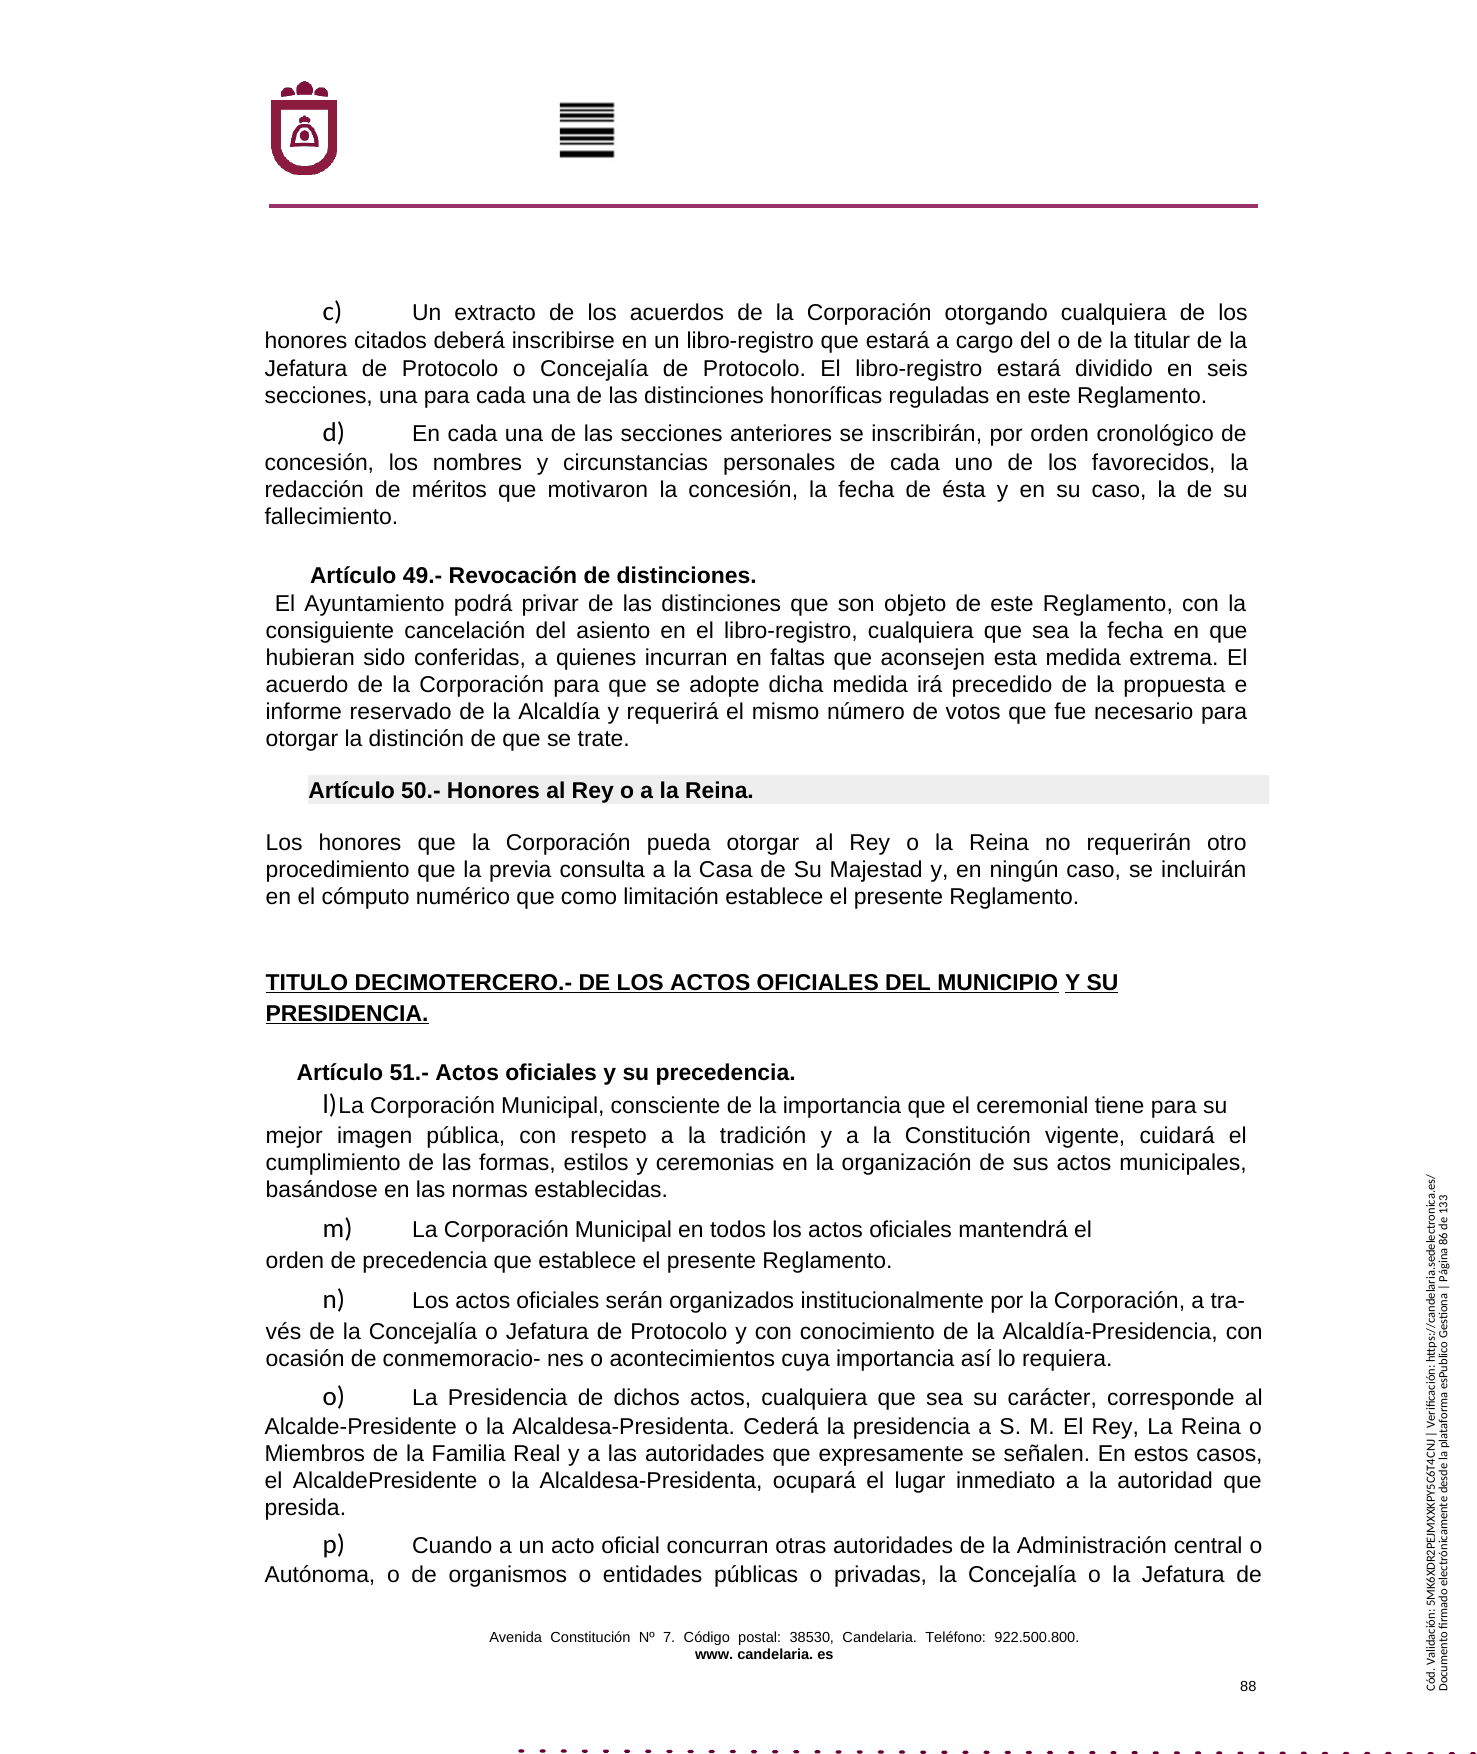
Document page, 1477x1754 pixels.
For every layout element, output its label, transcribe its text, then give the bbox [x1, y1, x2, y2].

text TITULO DECIMOTERCERO.- DE LOS ACTOS OFICIALES DEL MUNICIPIO Y SU PRESIDENCIA. [265, 969, 1269, 1027]
list La Corporación Municipal en todos los actos oficiales mantendrá el [264, 1211, 1263, 1244]
list En cada una de las secciones anteriores se inscribirán, por orden cronológico de concesión, los nombres y circunstancias personales de cada uno de los favorecidos, la redacción de méritos que motivaron la concesión, la fecha de ésta y en su caso, la de su fallecimiento. [264, 415, 1248, 529]
text Los honores que la Corporación pueda otorgar al Rey o la Reina no requerirán otro procedimiento que la previa consulta a la Casa de Su Majestad y, en ningún caso, se incluirán en el cómputo numérico que como limitación establece el presente Reglamento. [265, 828, 1248, 909]
text Artículo 49.- Revocación de distinciones. [310, 560, 1263, 588]
text Artículo 51.- Actos oficiales y su precedencia. [296, 1057, 1263, 1085]
text mejor imagen pública, con respeto a la tradición y a la Constitución vigente, cuidará el cumplimiento de las formas, estilos y ceremonias en la organización de sus actos municipales, basándose en las normas establecidas. [265, 1122, 1248, 1203]
text Artículo 50.- Honores al Rey o a la Reina. [308, 775, 1269, 804]
text orden de precedencia que establece el presente Reglamento. [265, 1247, 1263, 1273]
list La Presidencia de dichos actos, cualquiera que sea su carácter, corresponde al Alcalde-Presidente o la Alcaldesa-Presidenta. Cederá la presidencia a S. M. El Rey, La Reina o Miembros de la Familia Real y a las autoridades que expresamente se señalen. En estos casos, el AlcaldePresidente o la Alcaldesa-Presidenta, ocupará el lugar inmediato a la autoridad que presida. [264, 1379, 1263, 1520]
text vés de la Concejalía o Jefatura de Protocolo y con conocimiento de la Alcaldía-Presidencia, con ocasión de conmemoracio- nes o acontecimientos cuya importancia así lo requiera. [265, 1318, 1263, 1372]
list Un extracto de los acuerdos de la Corporación otorgando cualquiera de los honores citados deberá inscribirse en un libro-registro que estará a cargo del o de la titular de la Jefatura de Protocolo o Concejalía de Protocolo. El libro-registro estará dividido en seis secciones, una para cada una de las distinciones honoríficas reguladas en este Reglamento. [264, 294, 1248, 408]
list Cuando a un acto oficial concurran otras autoridades de la Administración central o Autónoma, o de organismos o entidades públicas o privadas, la Concejalía o la Jefatura de [264, 1528, 1263, 1588]
text El Ayuntamiento podrá privar de las distinciones que son objeto de este Reglamento, con la consiguiente cancelación del asiento en el libro-registro, cualquiera que sea la fecha en que hubieran sido conferidas, a quienes incurran en faltas que aconsejen esta medida extrema. El acuerdo de la Corporación para que se adopte dicha medida irá precedido de la propuesta e informe reservado de la Alcaldía y requerirá el mismo número de votos que fue necesario para otorgar la distinción de que se trate. [265, 590, 1248, 752]
list La Corporación Municipal, consciente de la importancia que el ceremonial tiene para su [264, 1087, 1263, 1120]
list Los actos oficiales serán organizados institucionalmente por la Corporación, a tra- [264, 1283, 1263, 1316]
